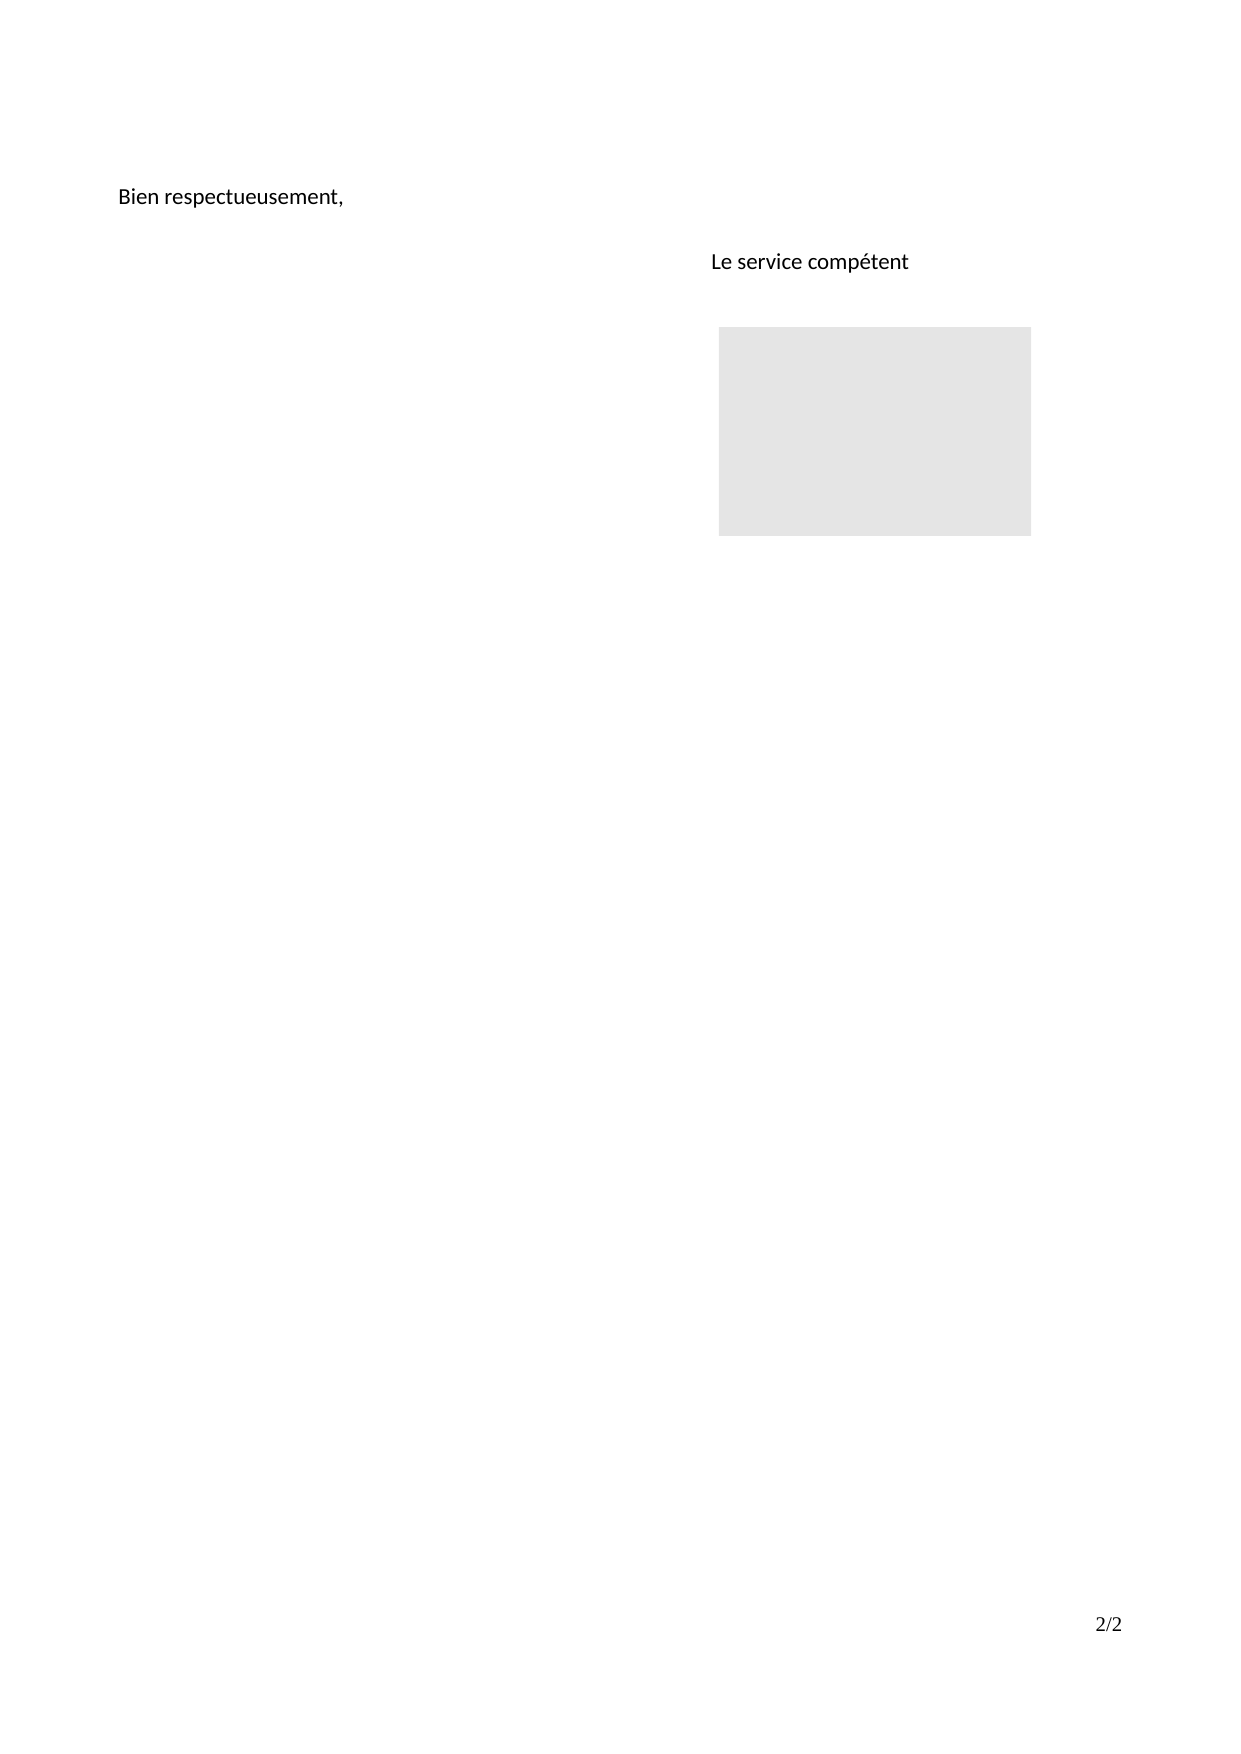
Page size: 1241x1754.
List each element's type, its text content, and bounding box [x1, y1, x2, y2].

picture [718, 327, 1032, 536]
text Bien respectueusement, [118, 182, 1122, 211]
text Le service compétent [120, 247, 1122, 275]
